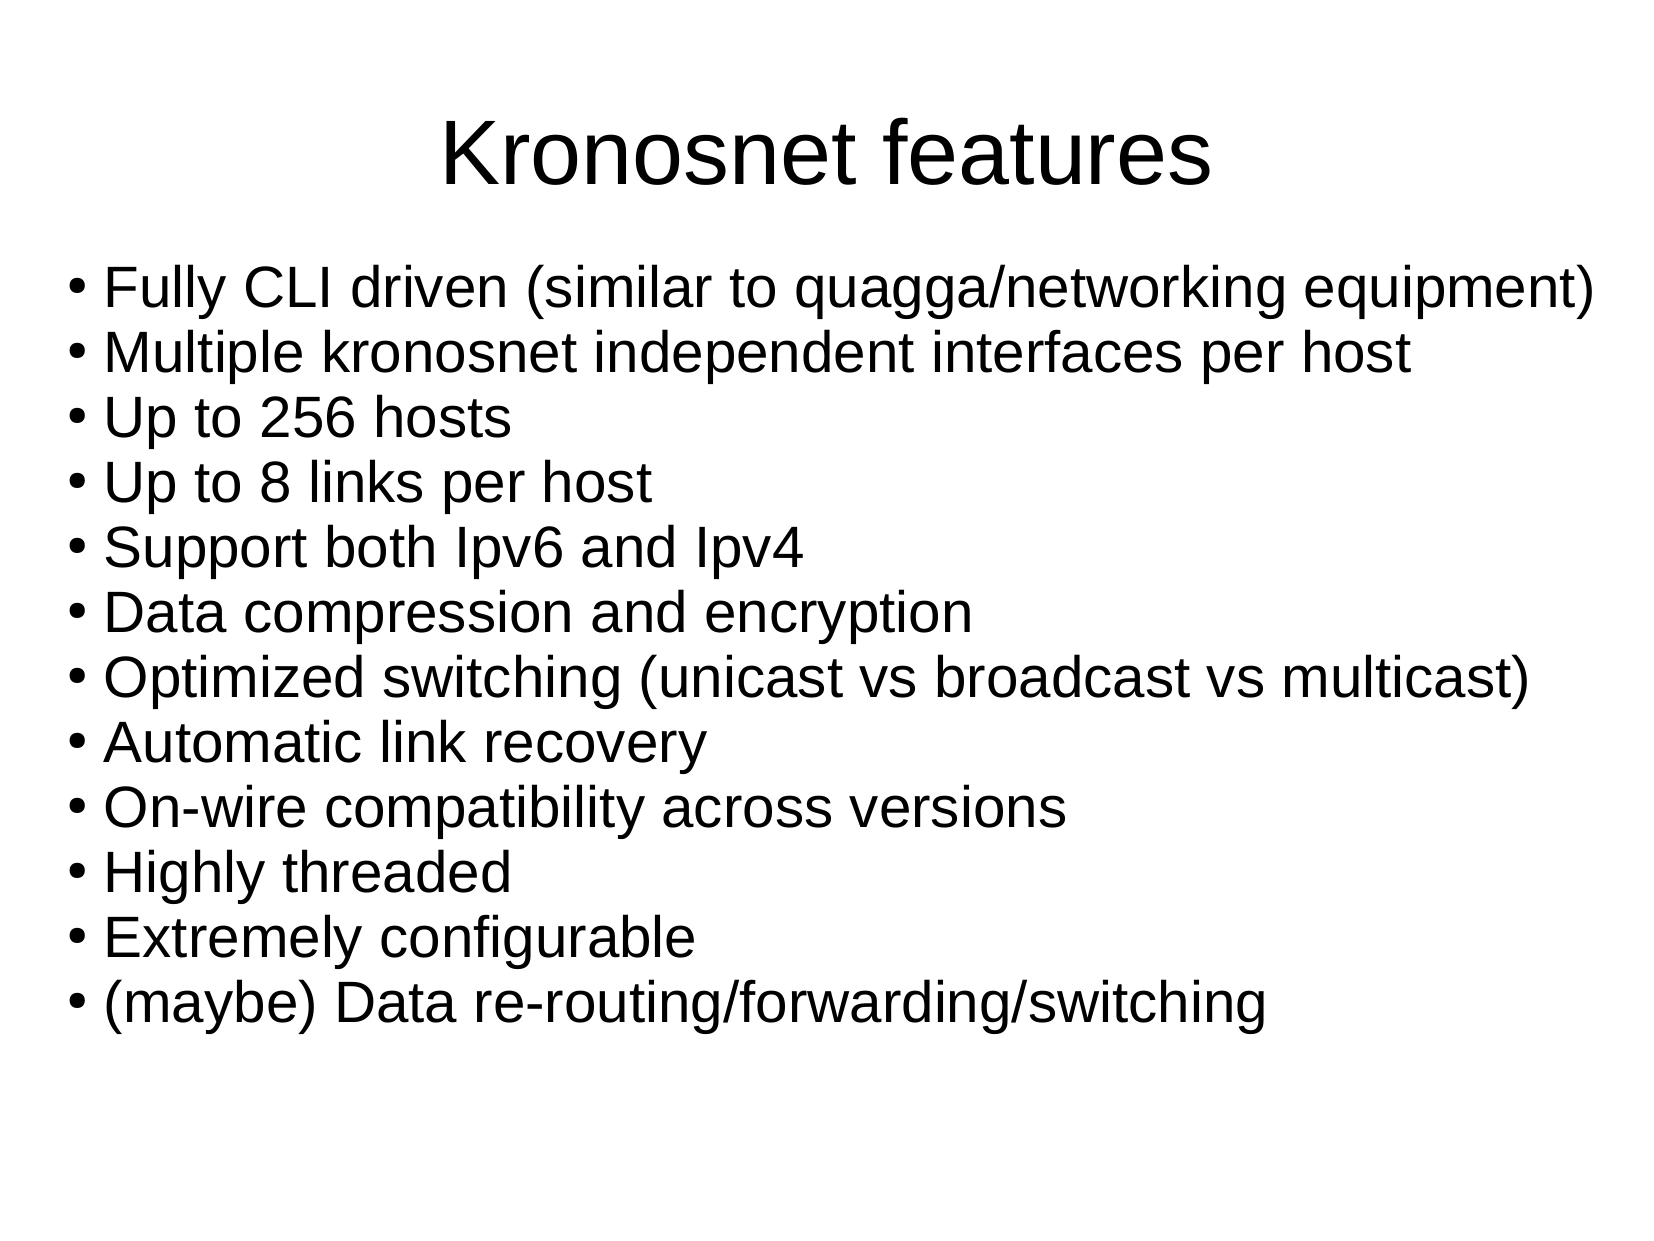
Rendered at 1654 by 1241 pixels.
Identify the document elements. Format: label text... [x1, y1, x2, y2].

text_box Fully CLI driven (similar to quagga/networking equipment) Multiple kronosnet independent interfaces per host Up to 256 hosts Up to 8 links per host Support both Ipv6 and Ipv4 Data compression and encryption Optimized switching (unicast vs broadcast vs multicast) Automatic link recovery On-wire compatibility across versions Highly threaded Extremely configurable (maybe) Data re-routing/forwarding/switching [52, 247, 1611, 1043]
title Kronosnet features [82, 56, 1571, 247]
